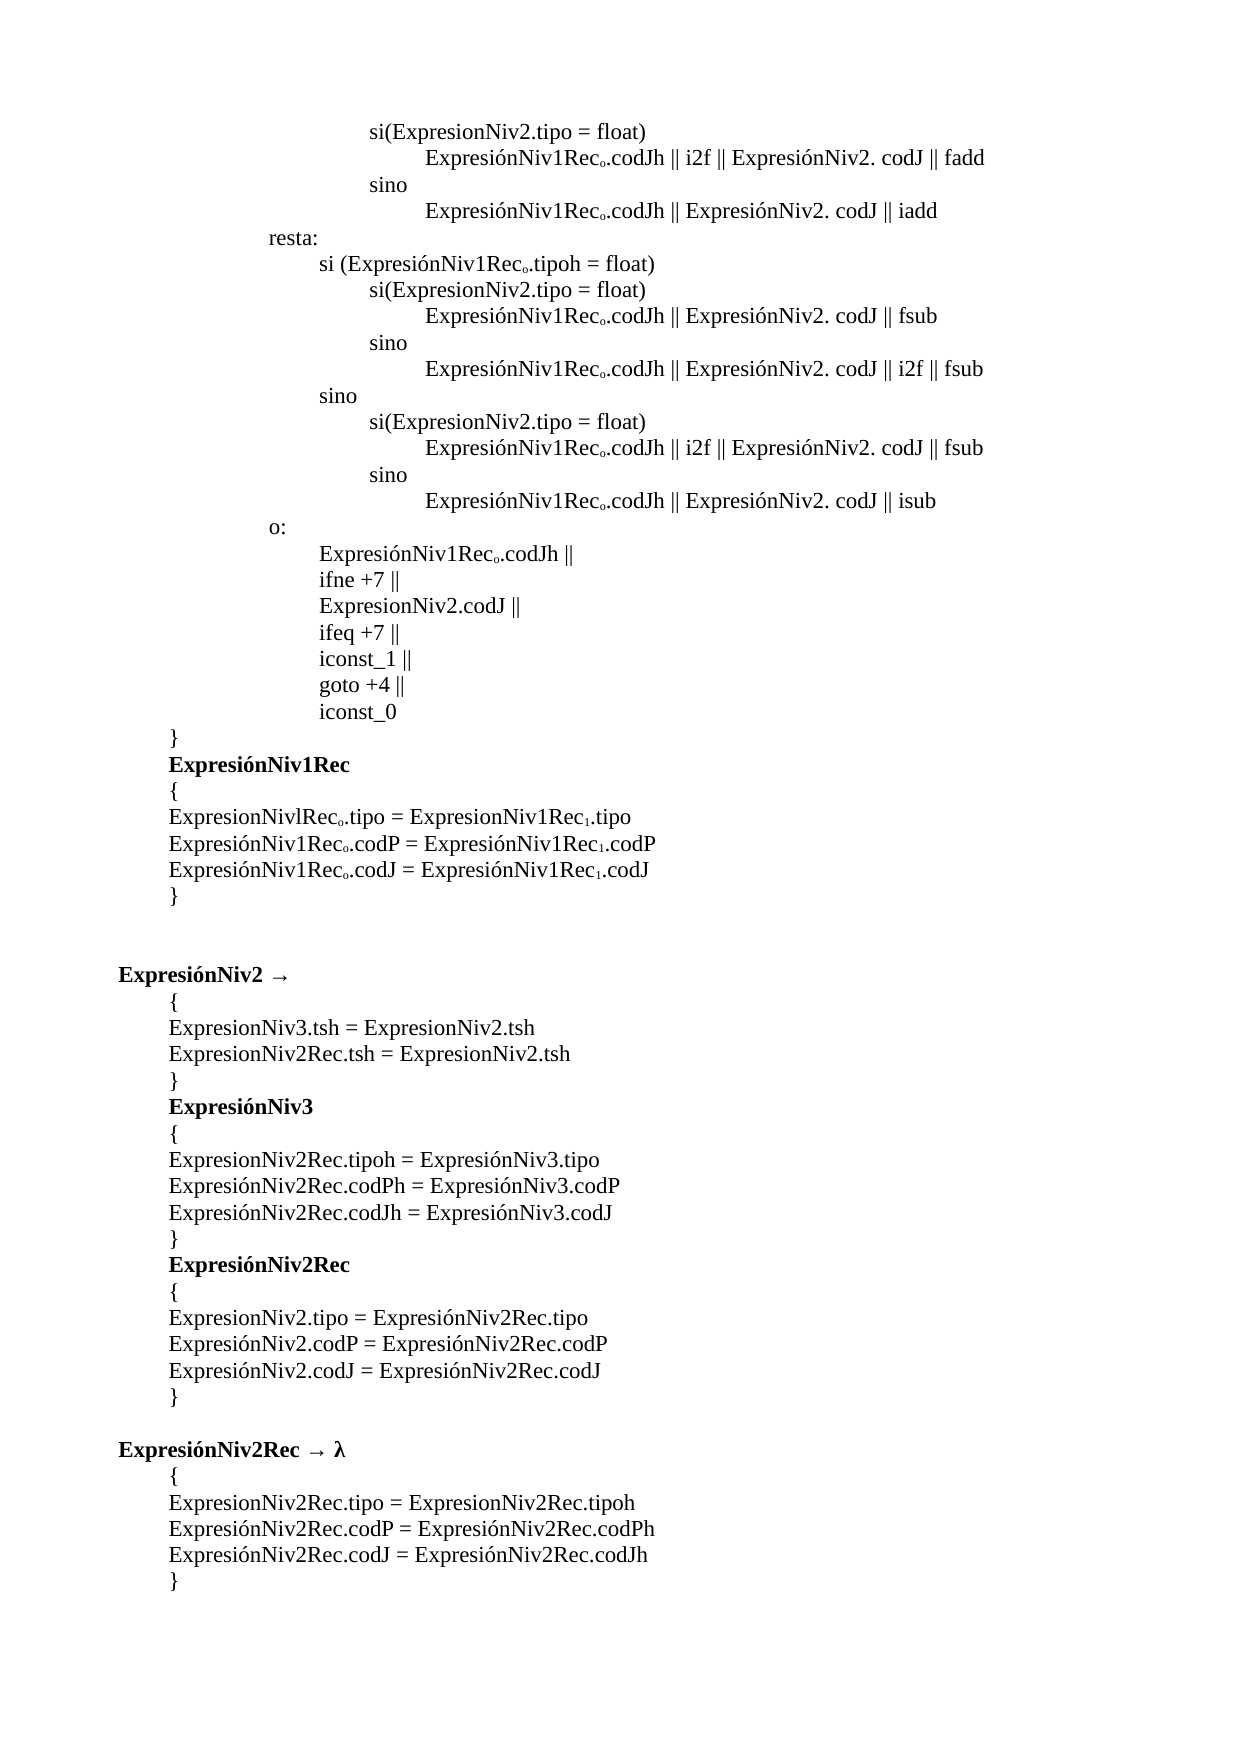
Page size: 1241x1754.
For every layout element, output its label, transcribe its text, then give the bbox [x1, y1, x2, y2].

text si(ExpresionNiv2.tipo = float) [118, 408, 1122, 434]
text ExpresiónNiv2.codP = ExpresiónNiv2Rec.codP [118, 1330, 1122, 1357]
text si(ExpresionNiv2.tipo = float) [118, 276, 1122, 303]
text ExpresiónNiv2Rec [118, 1251, 1122, 1278]
text ifeq +7 || [118, 619, 1122, 645]
text } [118, 882, 1122, 909]
text ExpresiónNiv2Rec → λ [118, 1436, 1122, 1462]
text goto +4 || [118, 672, 1122, 698]
text { [118, 1278, 1122, 1304]
text ExpresiónNiv1Reco.codP = ExpresiónNiv1Rec1.codP [118, 830, 1122, 856]
text ExpresiónNiv2Rec.codPh = ExpresiónNiv3.codP [118, 1172, 1122, 1199]
text sino [118, 329, 1122, 355]
text { [118, 1462, 1122, 1488]
text ExpresionNiv2Rec.tipo = ExpresionNiv2Rec.tipoh [118, 1488, 1122, 1515]
text ExpresiónNiv1Reco.codJh || i2f || ExpresiónNiv2. codJ || fadd [118, 144, 1122, 171]
text ExpresiónNiv1Reco.codJh || ExpresiónNiv2. codJ || fsub [118, 303, 1122, 329]
text ExpresionNiv2.tipo = ExpresiónNiv2Rec.tipo [118, 1304, 1122, 1330]
text { [118, 988, 1122, 1014]
text sino [118, 382, 1122, 408]
text ExpresiónNiv1Reco.codJh || i2f || ExpresiónNiv2. codJ || fsub [118, 434, 1122, 461]
text resta: [118, 223, 1122, 250]
text ExpresiónNiv2Rec.codJh = ExpresiónNiv3.codJ [118, 1199, 1122, 1225]
text } [118, 1225, 1122, 1251]
text ExpresionNiv3.tsh = ExpresionNiv2.tsh [118, 1014, 1122, 1041]
text } [118, 1383, 1122, 1409]
text ExpresiónNiv1Reco.codJ = ExpresiónNiv1Rec1.codJ [118, 856, 1122, 882]
text si (ExpresiónNiv1Reco.tipoh = float) [118, 250, 1122, 276]
text } [118, 1067, 1122, 1093]
text { [118, 1119, 1122, 1146]
text ExpresionNiv2Rec.tipoh = ExpresiónNiv3.tipo [118, 1146, 1122, 1172]
text ExpresiónNiv1Reco.codJh || ExpresiónNiv2. codJ || i2f || fsub [118, 355, 1122, 382]
text ExpresiónNiv1Reco.codJh || ExpresiónNiv2. codJ || iadd [118, 197, 1122, 223]
text ExpresiónNiv2.codJ = ExpresiónNiv2Rec.codJ [118, 1357, 1122, 1383]
text ExpresiónNiv1Reco.codJh || ExpresiónNiv2. codJ || isub [118, 487, 1122, 513]
text ExpresiónNiv3 [118, 1093, 1122, 1119]
text si(ExpresionNiv2.tipo = float) [118, 118, 1122, 144]
text iconst_0 [118, 698, 1122, 724]
text ExpresiónNiv1Reco.codJh || [118, 540, 1122, 566]
text { [118, 777, 1122, 803]
text } [118, 724, 1122, 751]
text ExpresionNivlReco.tipo = ExpresionNiv1Rec1.tipo [118, 803, 1122, 830]
text o: [118, 513, 1122, 540]
text ExpresionNiv2Rec.tsh = ExpresionNiv2.tsh [118, 1041, 1122, 1067]
text ExpresiónNiv1Rec [118, 751, 1122, 777]
text ExpresiónNiv2Rec.codJ = ExpresiónNiv2Rec.codJh [118, 1541, 1122, 1568]
text ExpresionNiv2.codJ || [118, 592, 1122, 619]
text ifne +7 || [118, 566, 1122, 592]
text } [118, 1568, 1122, 1594]
text sino [118, 461, 1122, 487]
text ExpresiónNiv2 → [118, 961, 1122, 988]
text ExpresiónNiv2Rec.codP = ExpresiónNiv2Rec.codPh [118, 1515, 1122, 1541]
text iconst_1 || [118, 645, 1122, 672]
text sino [118, 171, 1122, 197]
